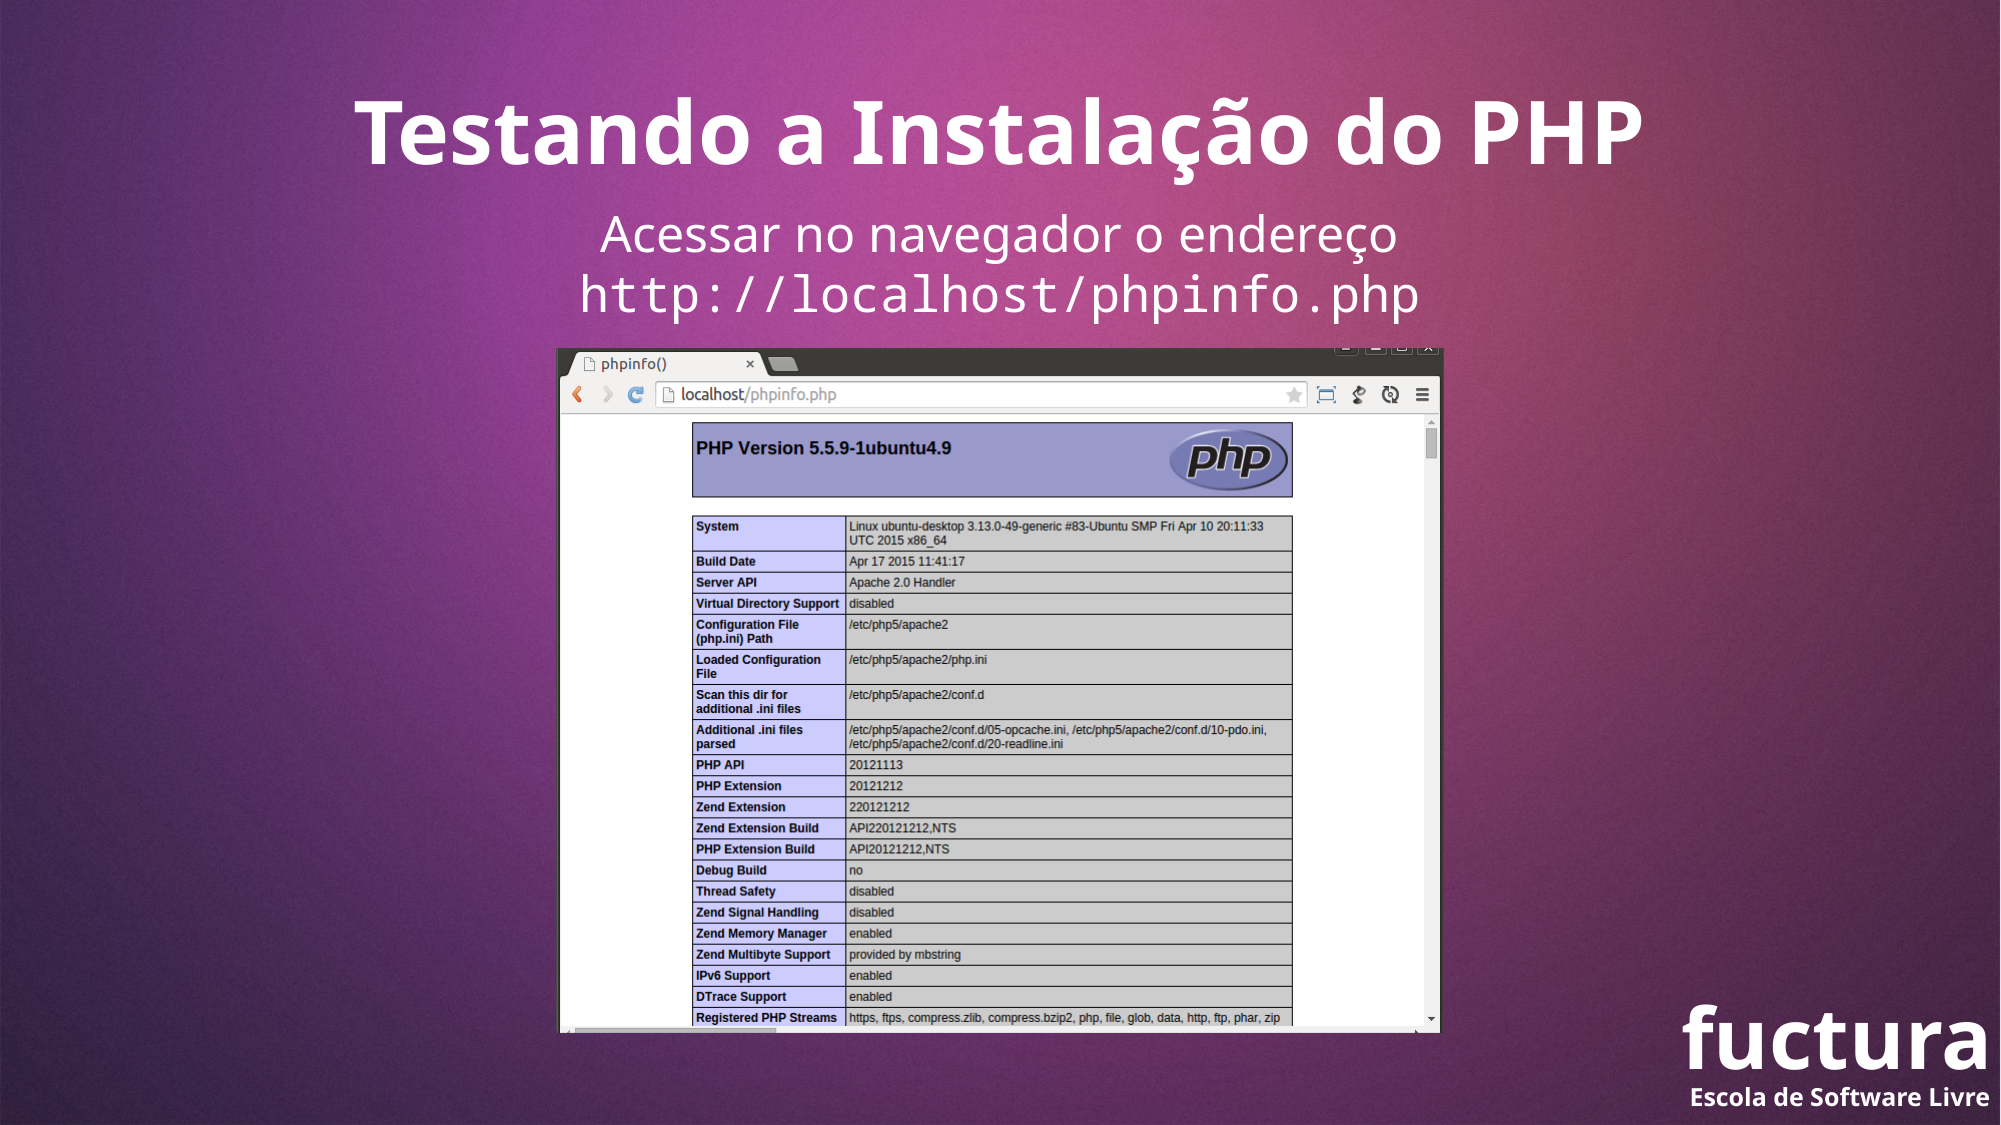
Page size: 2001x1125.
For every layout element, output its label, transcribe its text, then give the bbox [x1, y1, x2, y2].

picture [0, 0, 2001, 1125]
text_box fuctura [1662, 977, 2000, 1119]
text_box Testando a Instalação do PHP [249, 69, 1750, 191]
text_box Escola de Software Livre [1667, 1073, 2000, 1119]
text_box Acessar no navegador o endereço http://localhost/phpinfo.php [469, 195, 1531, 318]
